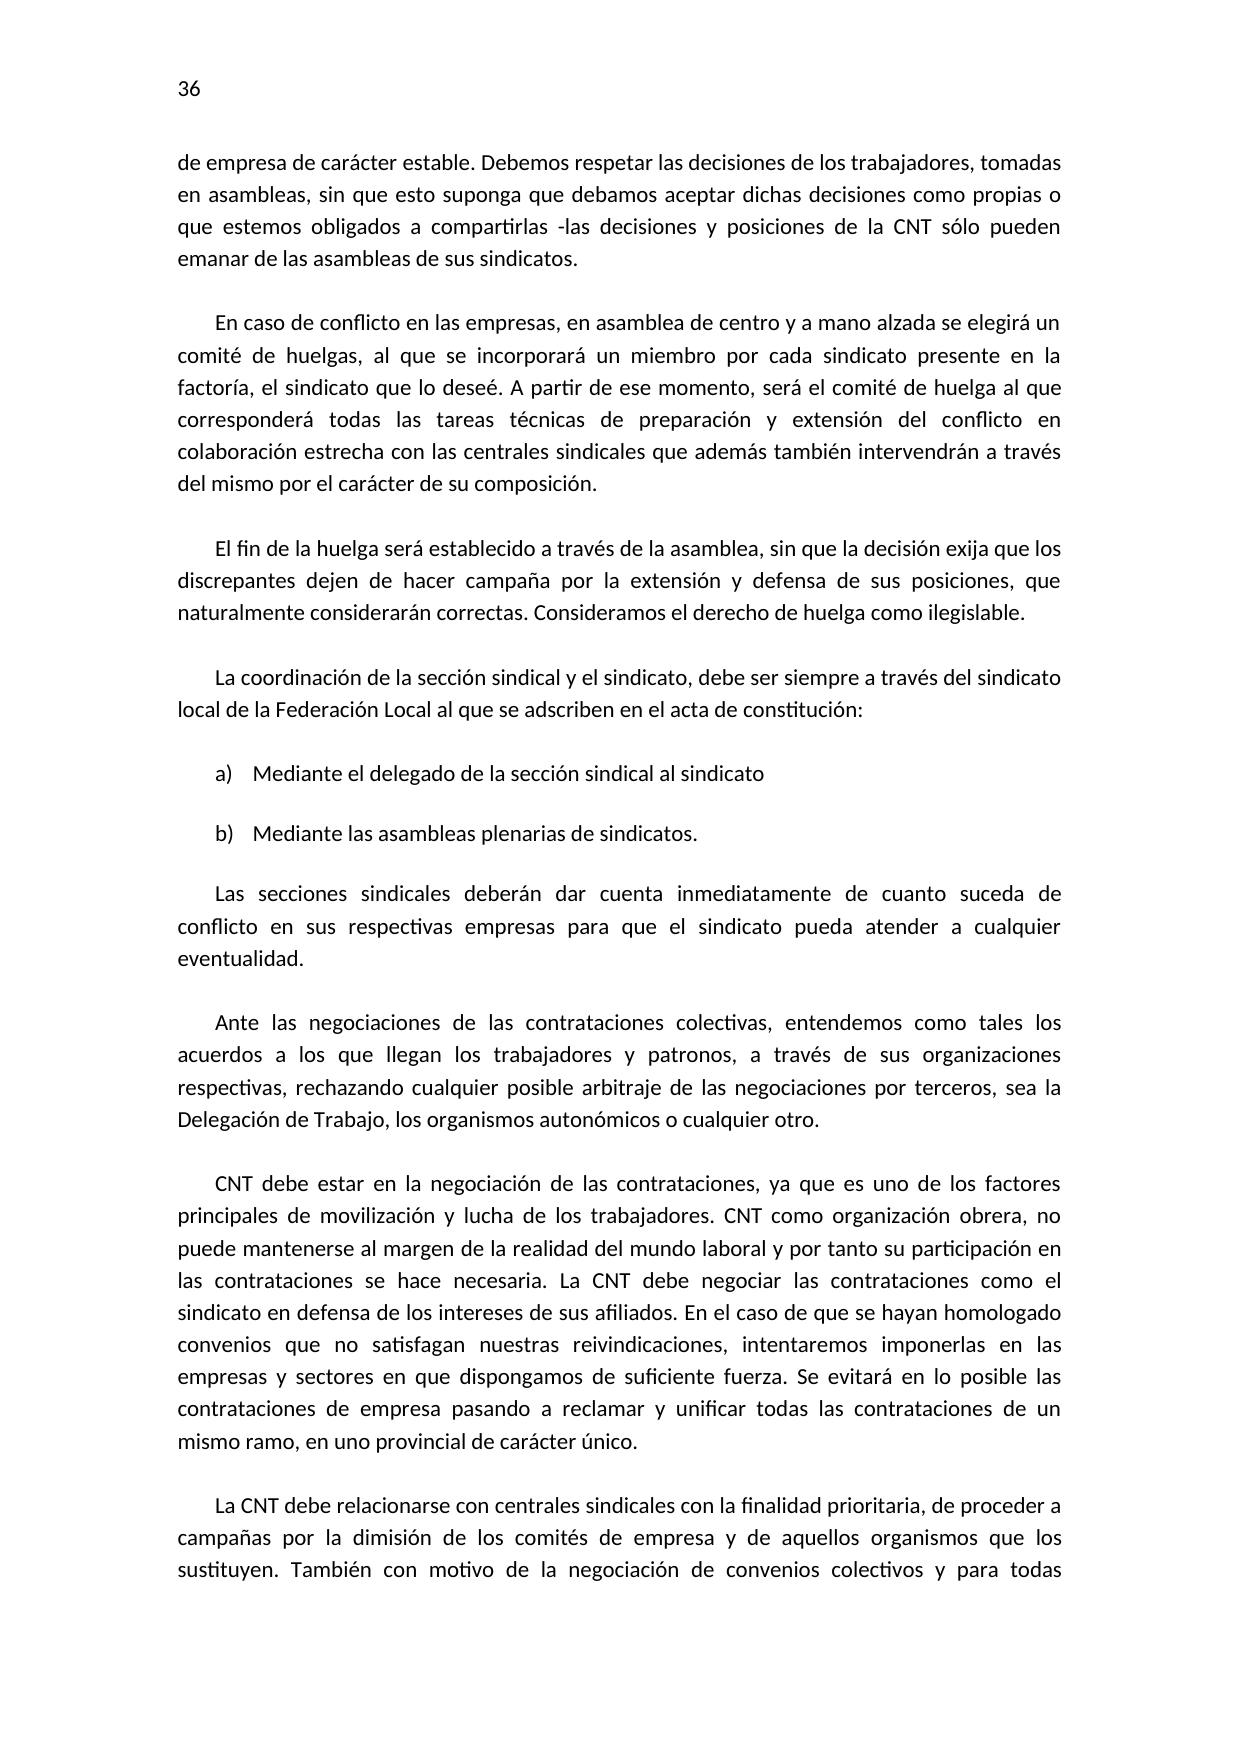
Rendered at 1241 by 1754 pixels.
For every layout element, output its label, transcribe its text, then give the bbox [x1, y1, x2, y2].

list La CNT debe relacionarse con centrales sindicales con la finalidad prioritaria, de proceder a campañas por la dimisión de los comités de empresa y de aquellos organismos que los sustituyen. También con motivo de la negociación de convenios colectivos y para todas [177, 1491, 1063, 1583]
list Mediante el delegado de la sección sindical al sindicato [215, 759, 1063, 787]
list Ante las negociaciones de las contrataciones colectivas, entendemos como tales los acuerdos a los que llegan los trabajadores y patronos, a través de sus organizaciones respectivas, rechazando cualquier posible arbitraje de las negociaciones por terceros, sea la Delegación de Trabajo, los organismos autonómicos o cualquier otro. [177, 1008, 1063, 1133]
list CNT debe estar en la negociación de las contrataciones, ya que es uno de los factores principales de movilización y lucha de los trabajadores. CNT como organización obrera, no puede mantenerse al margen de la realidad del mundo laboral y por tanto su participación en las contrataciones se hace necesaria. La CNT debe negociar las contrataciones como el sindicato en defensa de los intereses de sus afiliados. En el caso de que se hayan homologado convenios que no satisfagan nuestras reivindicaciones, intentaremos imponerlas en las empresas y sectores en que dispongamos de suficiente fuerza. Se evitará en lo posible las contrataciones de empresa pasando a reclamar y unificar todas las contrataciones de un mismo ramo, en uno provincial de carácter único. [177, 1169, 1063, 1455]
list Las secciones sindicales deberán dar cuenta inmediatamente de cuanto suceda de conflicto en sus respectivas empresas para que el sindicato pueda atender a cualquier eventualidad. [177, 879, 1063, 972]
list Mediante las asambleas plenarias de sindicatos. [215, 819, 1063, 847]
list de empresa de carácter estable. Debemos respetar las decisiones de los trabajadores, tomadas en asambleas, sin que esto suponga que debamos aceptar dichas decisiones como propias o que estemos obligados a compartirlas -las decisiones y posiciones de la CNT sólo pueden emanar de las asambleas de sus sindicatos. [177, 148, 1063, 272]
list La coordinación de la sección sindical y el sindicato, debe ser siempre a través del sindicato local de la Federación Local al que se adscriben en el acta de constitución: [177, 663, 1063, 723]
list El fin de la huelga será establecido a través de la asamblea, sin que la decisión exija que los discrepantes dejen de hacer campaña por la extensión y defensa de sus posiciones, que naturalmente considerarán correctas. Consideramos el derecho de huelga como ilegislable. [177, 534, 1063, 626]
list En caso de conflicto en las empresas, en asamblea de centro y a mano alzada se elegirá un comité de huelgas, al que se incorporará un miembro por cada sindicato presente en la factoría, el sindicato que lo deseé. A partir de ese momento, será el comité de huelga al que corresponderá todas las tareas técnicas de preparación y extensión del conflicto en colaboración estrecha con las centrales sindicales que además también intervendrán a través del mismo por el carácter de su composición. [177, 308, 1063, 497]
